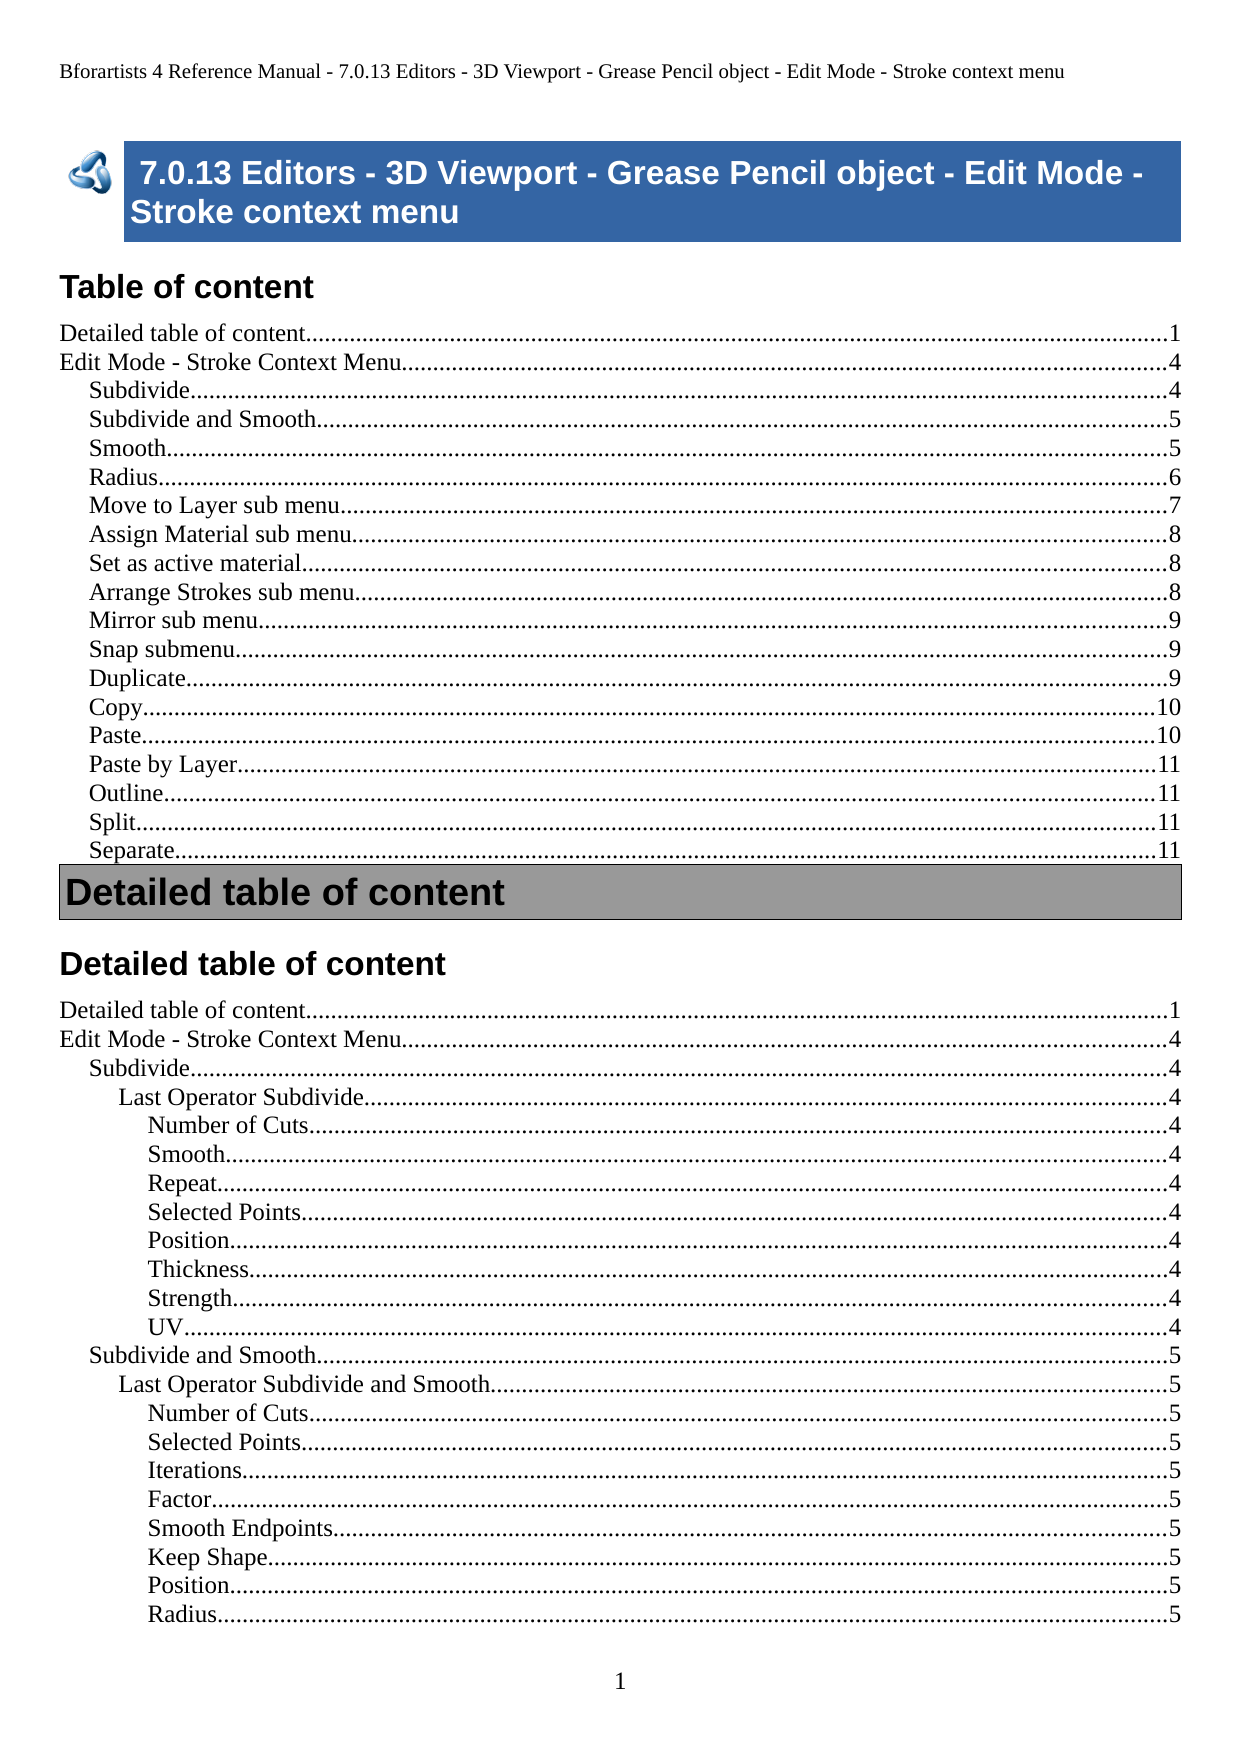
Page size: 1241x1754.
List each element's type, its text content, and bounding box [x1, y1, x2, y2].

text Keep Shape 5 [147, 1542, 1181, 1570]
subtitle Detailed table of content [59, 944, 1181, 983]
text Snap submenu 9 [88, 634, 1181, 663]
text Radius 6 [88, 462, 1181, 490]
subtitle Table of content [59, 267, 1181, 305]
text Detailed table of content 1 [59, 995, 1181, 1024]
text Subdivide and Smooth 5 [88, 404, 1181, 433]
text Edit Mode - Stroke Context Menu 4 [59, 347, 1181, 375]
text Selected Points 4 [147, 1197, 1181, 1225]
text Radius 5 [147, 1599, 1181, 1628]
text Copy 10 [88, 692, 1181, 720]
text Subdivide and Smooth 5 [88, 1340, 1181, 1369]
text Paste by Layer 11 [88, 749, 1181, 778]
text Number of Cuts 4 [147, 1110, 1181, 1139]
text Separate 11 [88, 835, 1181, 864]
text Smooth 4 [147, 1139, 1181, 1168]
text Selected Points 5 [147, 1427, 1181, 1455]
text Factor 5 [147, 1484, 1181, 1513]
text Smooth 5 [88, 433, 1181, 462]
text Thickness 4 [147, 1254, 1181, 1283]
text Position 4 [147, 1225, 1181, 1254]
text Position 5 [147, 1570, 1181, 1599]
table_header 7.0.13 Editors - 3D Viewport - Grease Pencil object - Edit Mode - Stroke context menu [124, 141, 1181, 242]
text Mirror sub menu 9 [88, 605, 1181, 634]
text Smooth Endpoints 5 [147, 1513, 1181, 1542]
text Strength 4 [147, 1283, 1181, 1312]
text Edit Mode - Stroke Context Menu 4 [59, 1024, 1181, 1053]
text Iterations 5 [147, 1455, 1181, 1484]
text UV 4 [147, 1312, 1181, 1340]
text Move to Layer sub menu 7 [88, 490, 1181, 519]
text Assign Material sub menu 8 [88, 519, 1181, 548]
text Detailed table of content 1 [59, 318, 1181, 347]
table_header [59, 141, 124, 242]
text Set as active material 8 [88, 548, 1181, 577]
text Repeat 4 [147, 1168, 1181, 1197]
text Last Operator Subdivide 4 [118, 1082, 1181, 1110]
text Paste 10 [88, 720, 1181, 749]
text Subdivide 4 [88, 375, 1181, 404]
table_header Detailed table of content [60, 865, 1181, 919]
picture [65, 147, 114, 197]
text Last Operator Subdivide and Smooth 5 [118, 1369, 1181, 1398]
text Duplicate 9 [88, 663, 1181, 692]
text Outline 11 [88, 778, 1181, 807]
text Split 11 [88, 807, 1181, 835]
text Number of Cuts 5 [147, 1398, 1181, 1427]
text Subdivide 4 [88, 1053, 1181, 1082]
text Arrange Strokes sub menu 8 [88, 577, 1181, 605]
